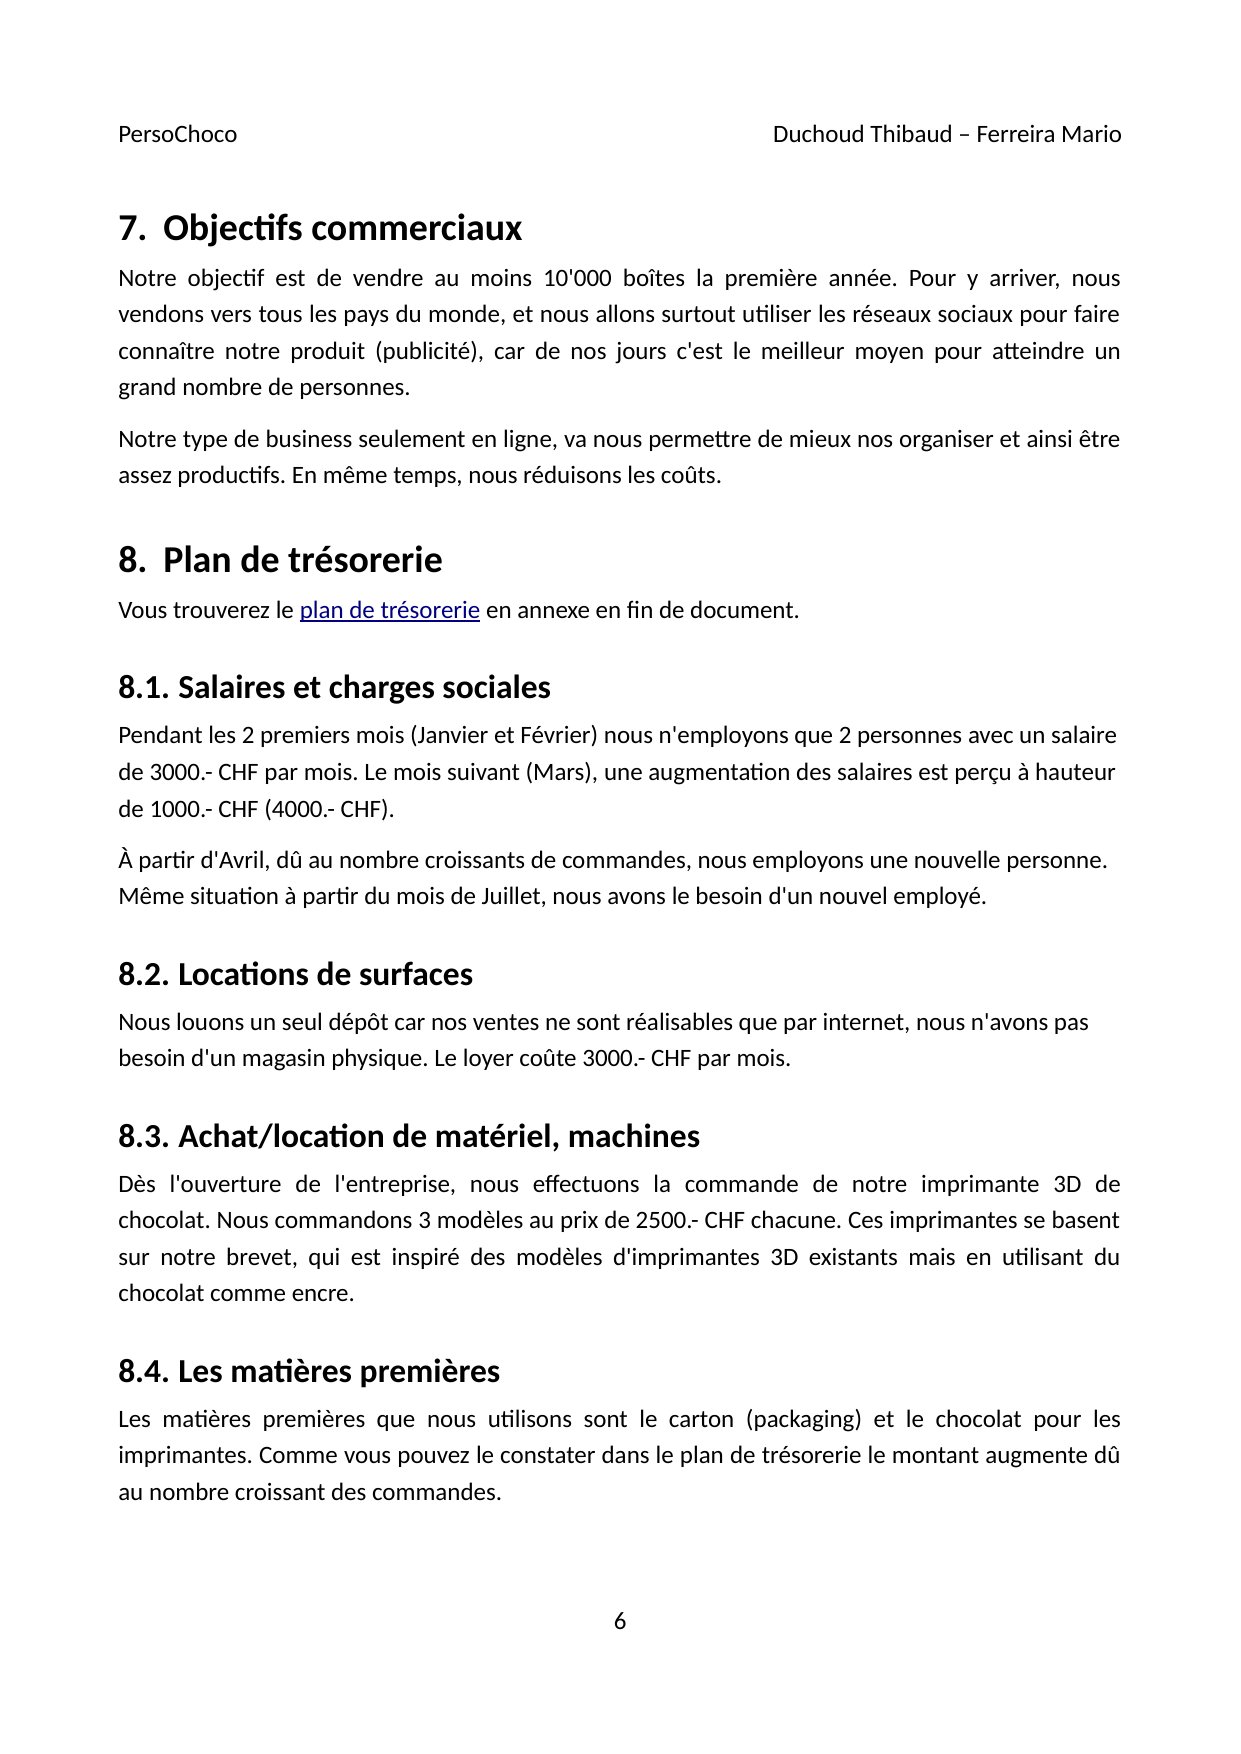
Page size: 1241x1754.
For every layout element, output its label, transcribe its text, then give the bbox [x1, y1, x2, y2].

subtitle Plan de trésorerie [118, 535, 1122, 582]
subtitle Achat/location de matériel, machines [118, 1114, 1122, 1155]
text À partir d'Avril, dû au nombre croissants de commandes, nous employons une nouvelle personne. Même situation à partir du mois de Juillet, nous avons le besoin d'un nouvel employé. [118, 844, 1122, 911]
subtitle Locations de surfaces [118, 952, 1122, 993]
text Vous trouverez le plan de trésorerie en annexe en fin de document. [118, 594, 1122, 625]
text Notre objectif est de vendre au moins 10'000 boîtes la première année. Pour y arriver, nous vendons vers tous les pays du monde, et nous allons surtout utiliser les réseaux sociaux pour faire connaître notre produit (publicité), car de nos jours c'est le meilleur moyen pour atteindre un grand nombre de personnes. [118, 262, 1122, 402]
text Les matières premières que nous utilisons sont le carton (packaging) et le chocolat pour les imprimantes. Comme vous pouvez le constater dans le plan de trésorerie le montant augmente dû au nombre croissant des commandes. [118, 1403, 1122, 1507]
text Pendant les 2 premiers mois (Janvier et Février) nous n'employons que 2 personnes avec un salaire de 3000.- CHF par mois. Le mois suivant (Mars), une augmentation des salaires est perçu à hauteur de 1000.- CHF (4000.- CHF). [118, 719, 1122, 823]
text Notre type de business seulement en ligne, va nous permettre de mieux nos organiser et ainsi être assez productifs. En même temps, nous réduisons les coûts. [118, 423, 1122, 490]
subtitle Salaires et charges sociales [118, 666, 1122, 707]
text Nous louons un seul dépôt car nos ventes ne sont réalisables que par internet, nous n'avons pas besoin d'un magasin physique. Le loyer coûte 3000.- CHF par mois. [118, 1006, 1122, 1073]
subtitle Objectifs commerciaux [118, 203, 1122, 249]
subtitle Les matières premières [118, 1349, 1122, 1390]
text Dès l'ouverture de l'entreprise, nous effectuons la commande de notre imprimante 3D de chocolat. Nous commandons 3 modèles au prix de 2500.- CHF chacune. Ces imprimantes se basent sur notre brevet, qui est inspiré des modèles d'imprimantes 3D existants mais en utilisant du chocolat comme encre. [118, 1168, 1122, 1308]
